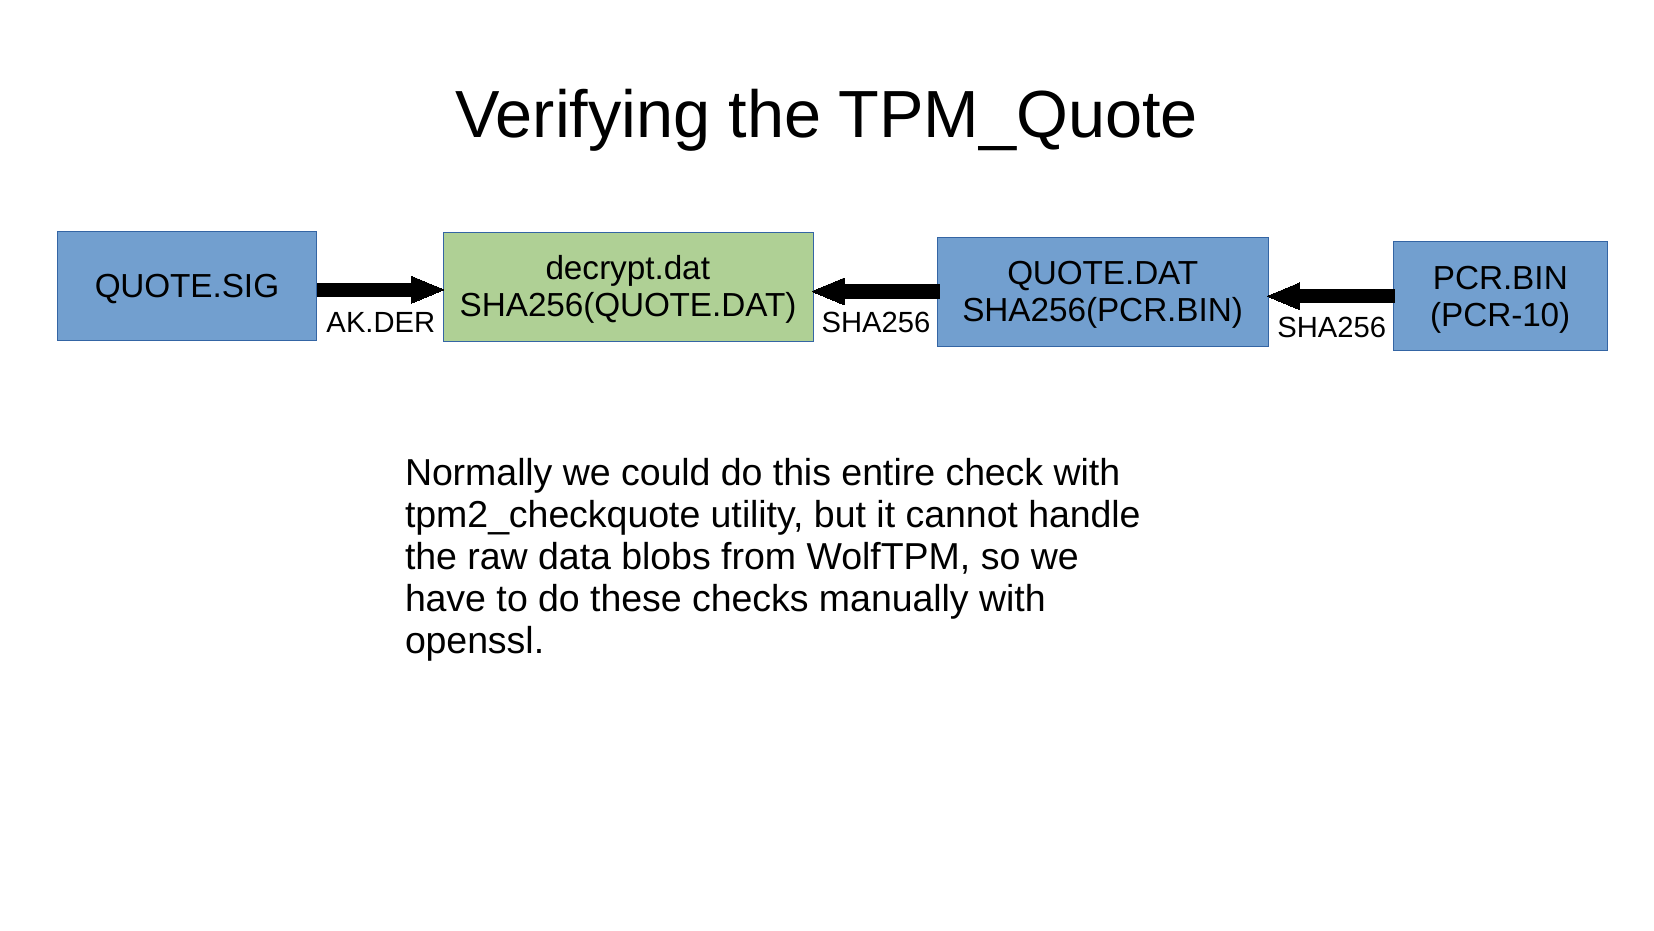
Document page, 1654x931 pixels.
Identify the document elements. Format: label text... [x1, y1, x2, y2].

text_box PCR.BIN (PCR-10) [1393, 241, 1608, 351]
text_box QUOTE.DAT SHA256(PCR.BIN) [937, 237, 1269, 347]
text_box [812, 278, 940, 298]
title Verifying the TPM_Quote [82, 37, 1571, 193]
text_box QUOTE.SIG [57, 231, 317, 341]
text_box [317, 276, 444, 298]
text_box SHA256 [806, 298, 946, 347]
text_box AK.DER [311, 298, 460, 379]
text_box SHA256 [1262, 303, 1402, 352]
text_box decrypt.dat SHA256(QUOTE.DAT) [443, 232, 814, 342]
text_box Normally we could do this entire check with tpm2_checkquote utility, but it cannot handle the raw data blobs from WolfTPM, so we have to do these checks manually with openssl. [390, 443, 1178, 826]
text_box [1267, 282, 1395, 303]
